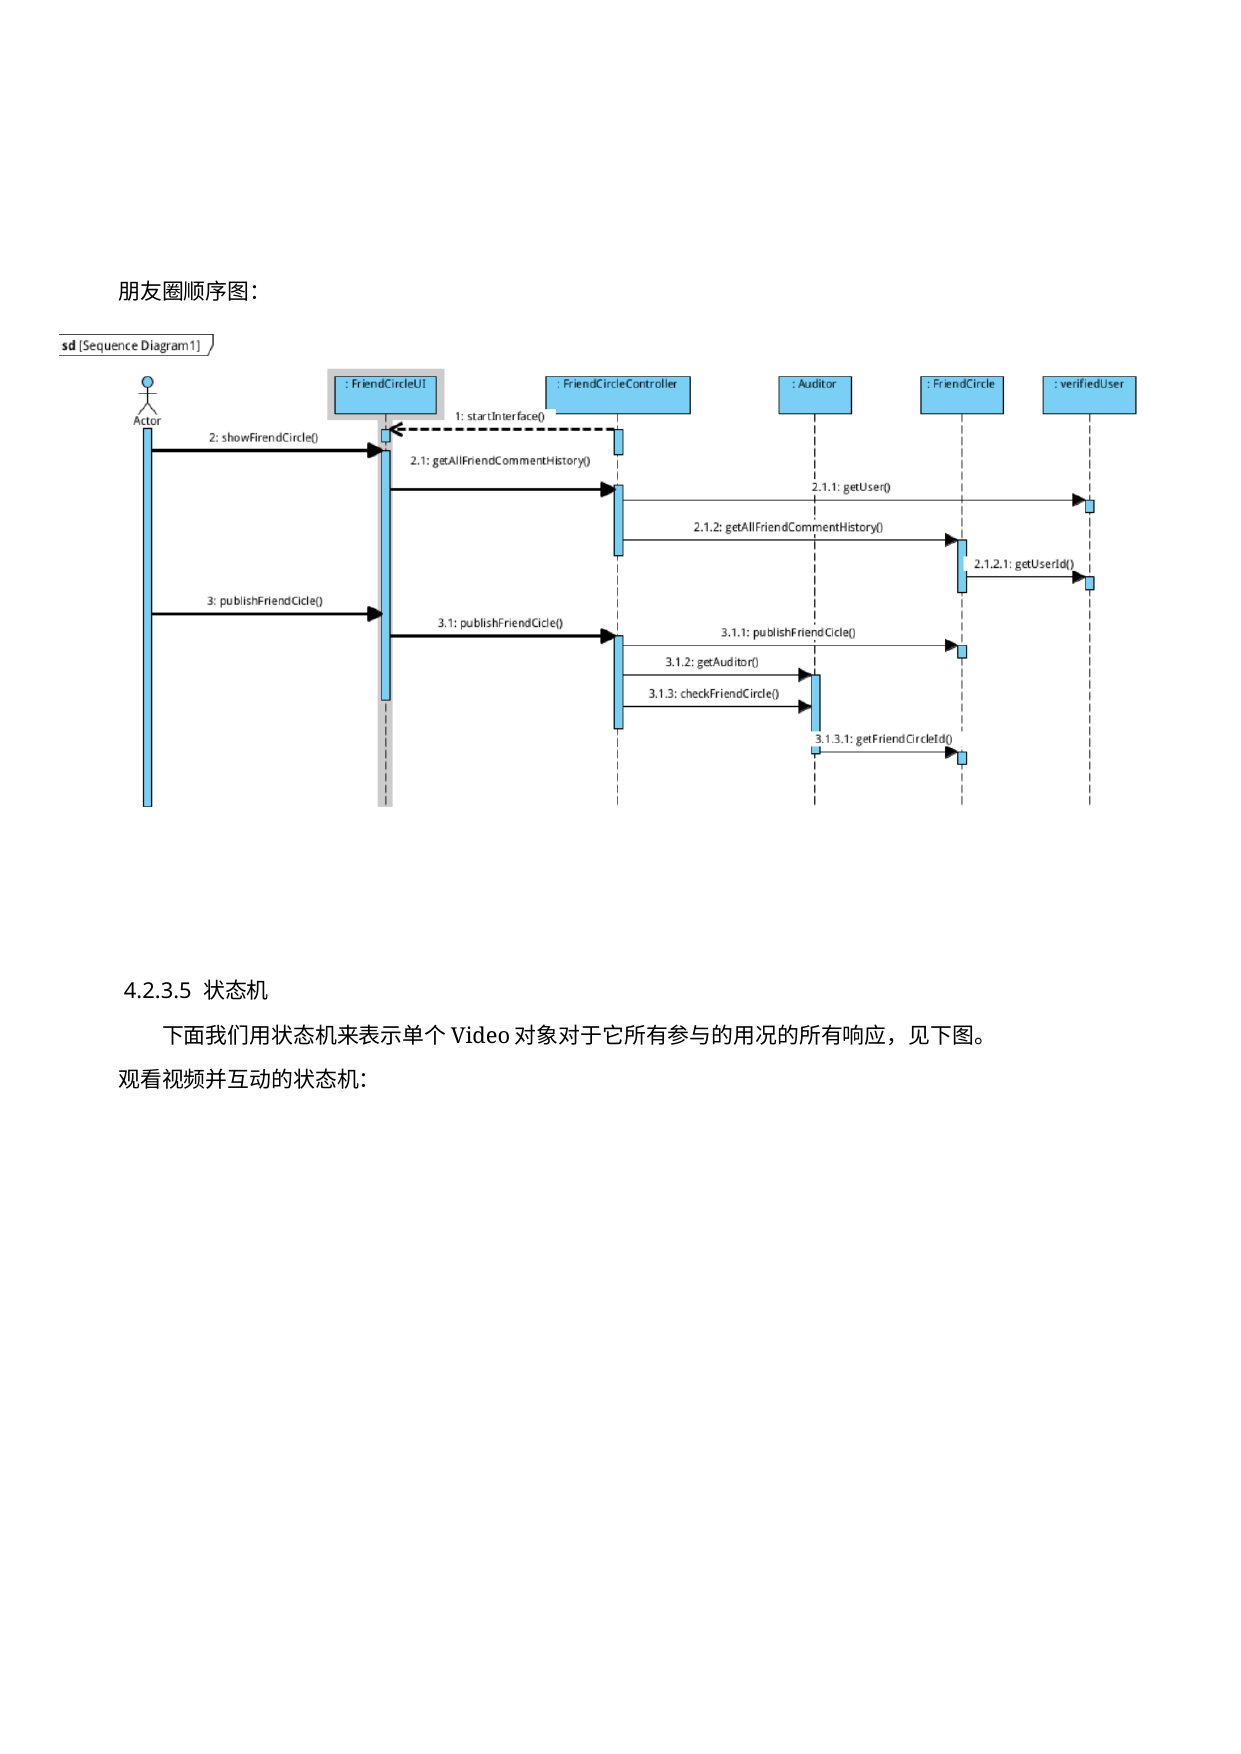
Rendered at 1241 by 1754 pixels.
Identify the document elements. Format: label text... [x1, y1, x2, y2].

text 下面我们用状态机来表示单个Video对象对于它所有参与的用况的所有响应，见下图。 [118, 1018, 1122, 1049]
text 观看视频并互动的状态机： [118, 1062, 1122, 1094]
text 朋友圈顺序图： [118, 274, 1122, 306]
picture [59, 334, 1182, 871]
subtitle 状态机 [118, 973, 1122, 1005]
